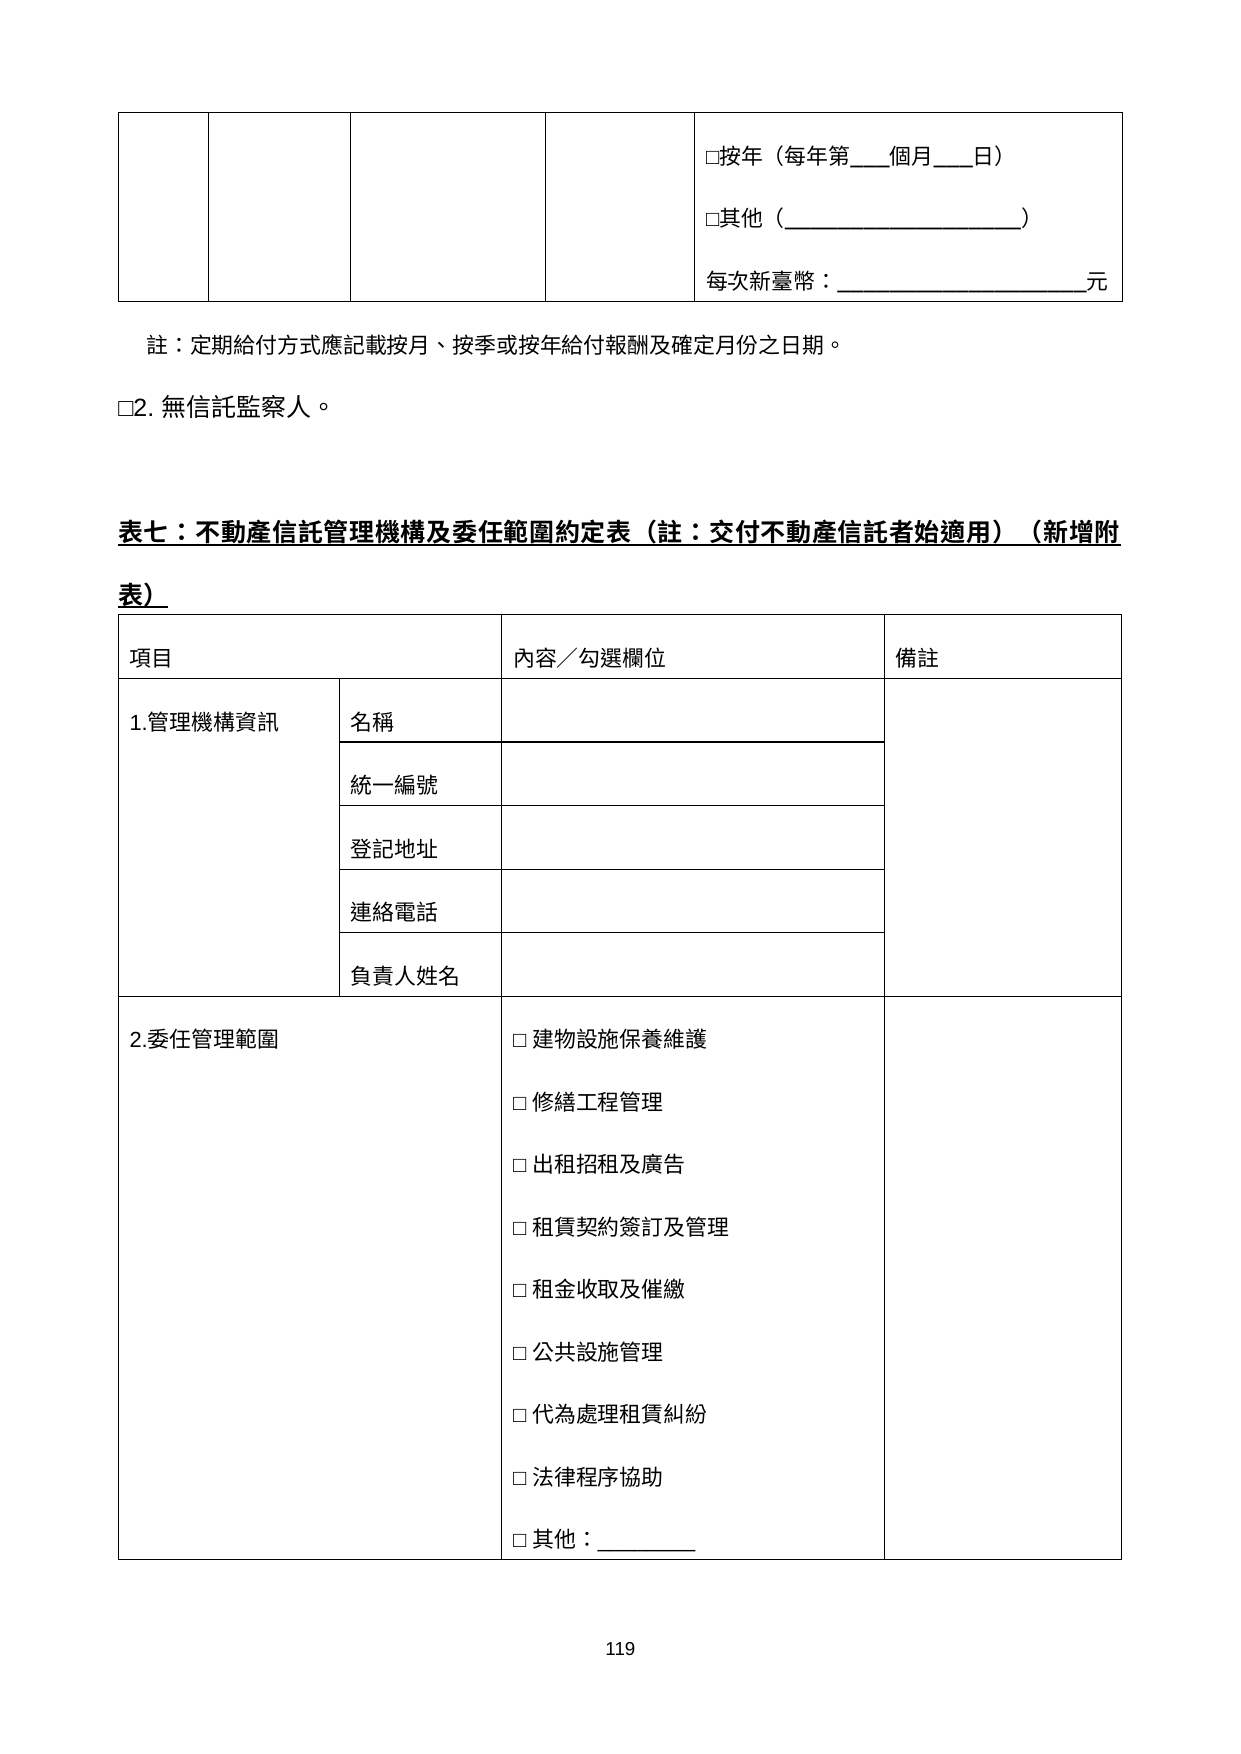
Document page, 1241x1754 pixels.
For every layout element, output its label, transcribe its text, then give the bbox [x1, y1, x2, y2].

table_cell [502, 933, 884, 996]
table_cell [502, 743, 884, 805]
table_cell [502, 806, 884, 868]
table_header 備註 [885, 615, 1121, 678]
table_cell 登記地址 [340, 806, 501, 868]
text 註：定期給付方式應記載按月、按季或按年給付報酬及確定月份之日期。 [118, 302, 1122, 364]
text □2. 無信託監察人。 [118, 364, 1122, 427]
text 表七：不動產信託管理機構及委任範圍約定表（註：交付不動產信託者始適用）（新增附表） [118, 489, 1122, 614]
table_cell [546, 113, 694, 301]
table_cell [885, 997, 1121, 1559]
table_cell 名稱 [340, 679, 501, 741]
table_cell 統一編號 [340, 743, 501, 805]
table_cell 負責人姓名 [340, 933, 501, 996]
table_cell 連絡電話 [340, 870, 501, 932]
table_cell 2.委任管理範圍 [119, 997, 501, 1559]
table_cell [209, 113, 350, 301]
table_header 內容／勾選欄位 [502, 615, 884, 678]
table_cell □按年（每年第___個月___日） □其他（__________________） 每次新臺幣：___________________元 [695, 113, 1122, 301]
table_header 項目 [119, 615, 501, 678]
table_cell [351, 113, 545, 301]
table_cell [885, 679, 1121, 996]
table_cell 1.管理機構資訊 [119, 679, 339, 996]
table_cell [502, 679, 884, 741]
table_cell □ 建物設施保養維護 □ 修繕工程管理 □ 出租招租及廣告 □ 租賃契約簽訂及管理 □ 租金收取及催繳 □ 公共設施管理 □ 代為處理租賃糾紛 □ 法律程序協助 □ 其他：________ [502, 997, 884, 1559]
table_cell [119, 113, 208, 301]
table_cell [502, 870, 884, 932]
